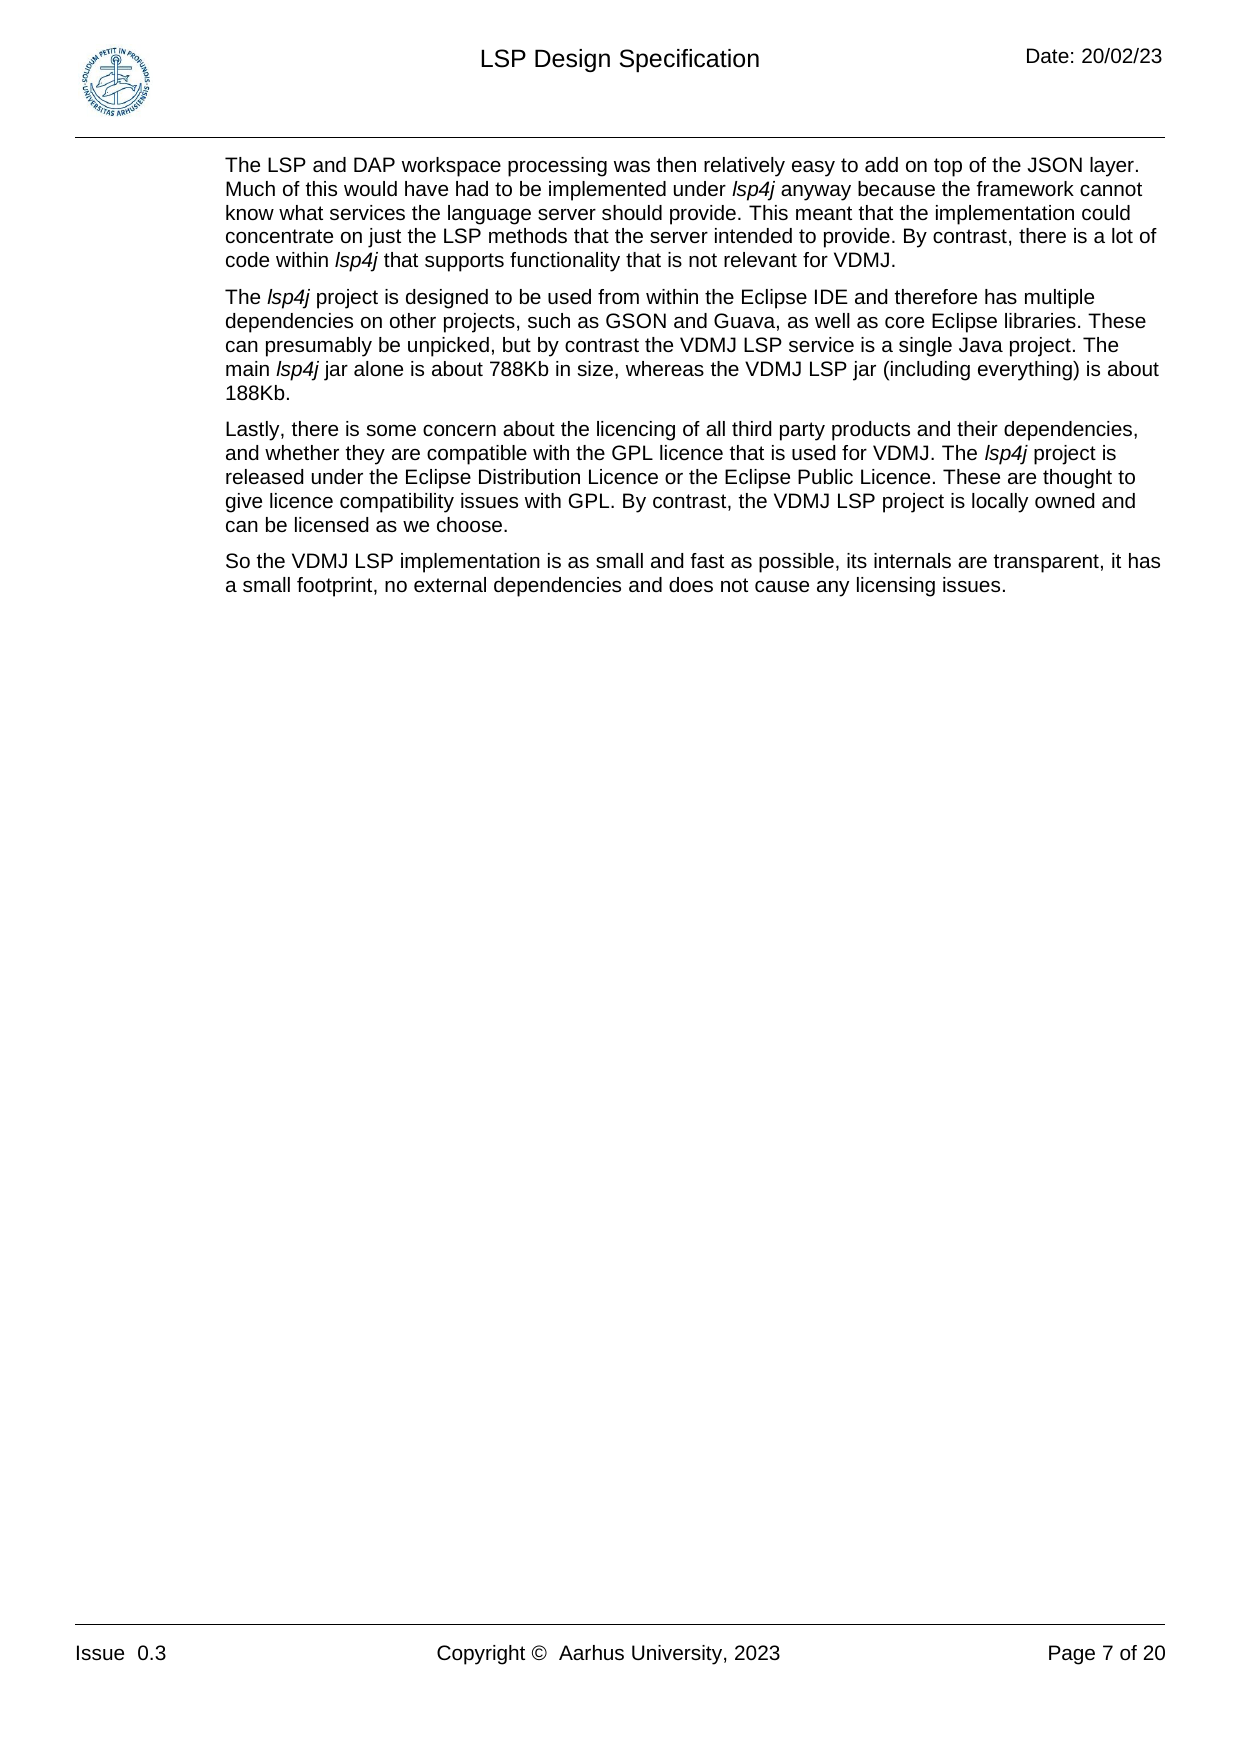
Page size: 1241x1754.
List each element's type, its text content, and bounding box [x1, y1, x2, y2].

text So the VDMJ LSP implementation is as small and fast as possible, its internals are transparent, it has a small footprint, no external dependencies and does not cause any licensing issues. [225, 550, 1165, 598]
text Lastly, there is some concern about the licencing of all third party products and their dependencies, and whether they are compatible with the GPL licence that is used for VDMJ. The lsp4j project is released under the Eclipse Distribution Licence or the Eclipse Public Licence. These are thought to give licence compatibility issues with GPL. By contrast, the VDMJ LSP project is locally owned and can be licensed as we choose. [225, 417, 1165, 537]
picture [78, 44, 153, 120]
text The LSP and DAP workspace processing was then relatively easy to add on top of the JSON layer. Much of this would have had to be implemented under lsp4j anyway because the framework cannot know what services the language server should provide. This meant that the implementation could concentrate on just the LSP methods that the server intended to provide. By contrast, there is a lot of code within lsp4j that supports functionality that is not relevant for VDMJ. [225, 153, 1165, 273]
text The lsp4j project is designed to be used from within the Eclipse IDE and therefore has multiple dependencies on other projects, such as GSON and Guava, as well as core Eclipse libraries. These can presumably be unpicked, but by contrast the VDMJ LSP service is a single Java project. The main lsp4j jar alone is about 788Kb in size, whereas the VDMJ LSP jar (including everything) is about 188Kb. [225, 285, 1165, 405]
